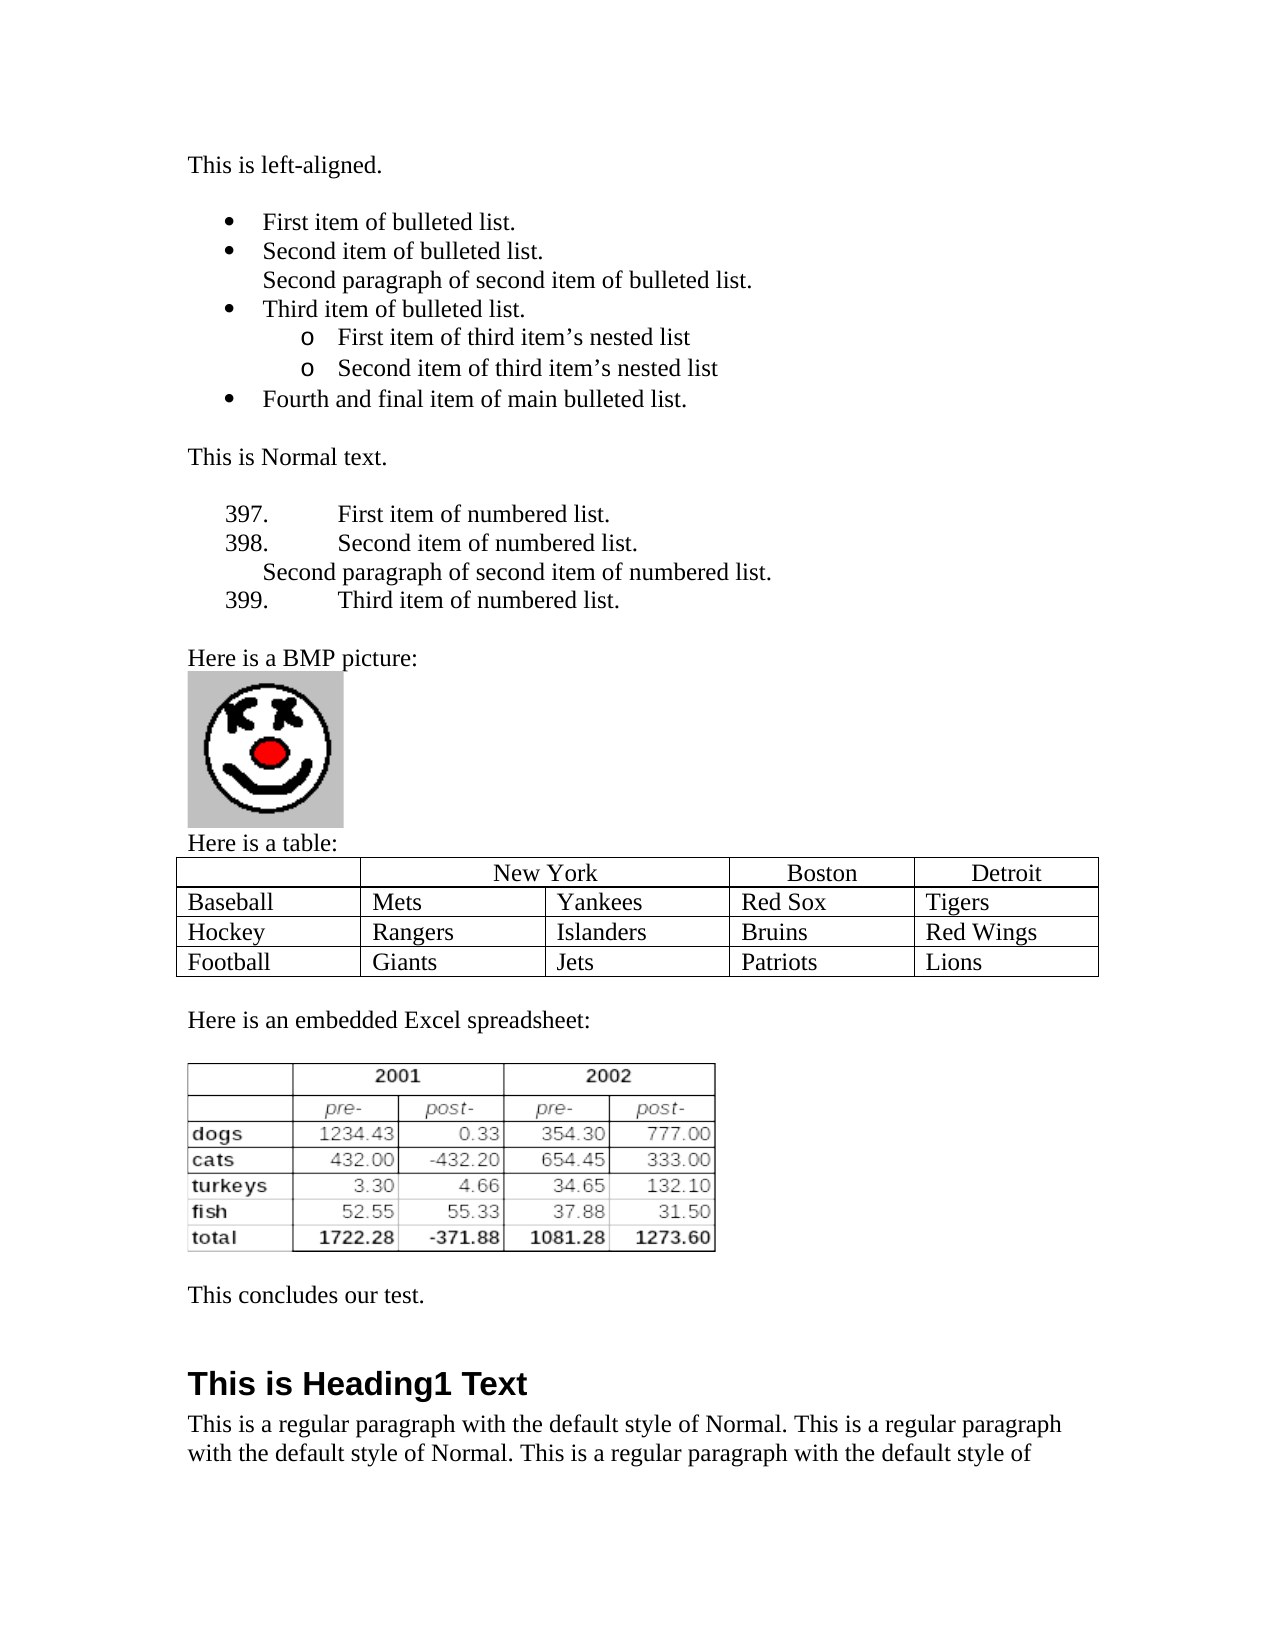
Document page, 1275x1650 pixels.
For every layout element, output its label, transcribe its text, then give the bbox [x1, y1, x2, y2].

list First item of numbered list. [225, 499, 1087, 528]
text This is a regular paragraph with the default style of Normal. This is a regular paragraph with the default style of Normal. This is a regular paragraph with the default style of [187, 1409, 1087, 1466]
list Second item of bulleted list. [225, 236, 1087, 265]
table_cell Lions [915, 947, 1098, 976]
text Second paragraph of second item of numbered list. [262, 557, 1087, 585]
text Second paragraph of second item of bulleted list. [262, 265, 1087, 294]
text This is Normal text. [187, 442, 1087, 470]
table_cell Islanders [546, 917, 729, 946]
table_cell Giants [361, 947, 545, 976]
table_cell Patriots [730, 947, 914, 976]
text This concludes our test. [187, 1280, 1087, 1309]
text Here is a table: [187, 828, 1087, 857]
table_cell Hockey [177, 917, 360, 946]
list Third item of numbered list. [225, 585, 1087, 614]
table_header Detroit [915, 858, 1098, 886]
list Second item of third item’s nested list [300, 353, 1087, 384]
picture [187, 671, 344, 828]
list Third item of bulleted list. [225, 294, 1087, 322]
table_cell Baseball [177, 888, 360, 916]
table_header [177, 858, 360, 886]
subtitle This is Heading1 Text [187, 1364, 1087, 1403]
table_cell Yankees [546, 888, 729, 916]
table_cell Red Wings [915, 917, 1098, 946]
list First item of bulleted list. [225, 207, 1087, 236]
list Fourth and final item of main bulleted list. [225, 384, 1087, 413]
table_header New York [361, 858, 729, 886]
text Here is a BMP picture: [187, 643, 1087, 672]
table_cell Jets [546, 947, 729, 976]
table_header Boston [730, 858, 914, 886]
table_cell Rangers [361, 917, 545, 946]
text Here is an embedded Excel spreadsheet: [187, 1006, 1087, 1034]
table_cell Football [177, 947, 360, 976]
list Second item of numbered list. [225, 528, 1087, 557]
table_cell Mets [361, 888, 545, 916]
table_cell Bruins [730, 917, 914, 946]
table_cell Red Sox [730, 888, 914, 916]
text This is left-aligned. [187, 150, 1087, 179]
table_cell Tigers [915, 888, 1098, 916]
list First item of third item’s nested list [300, 322, 1087, 353]
